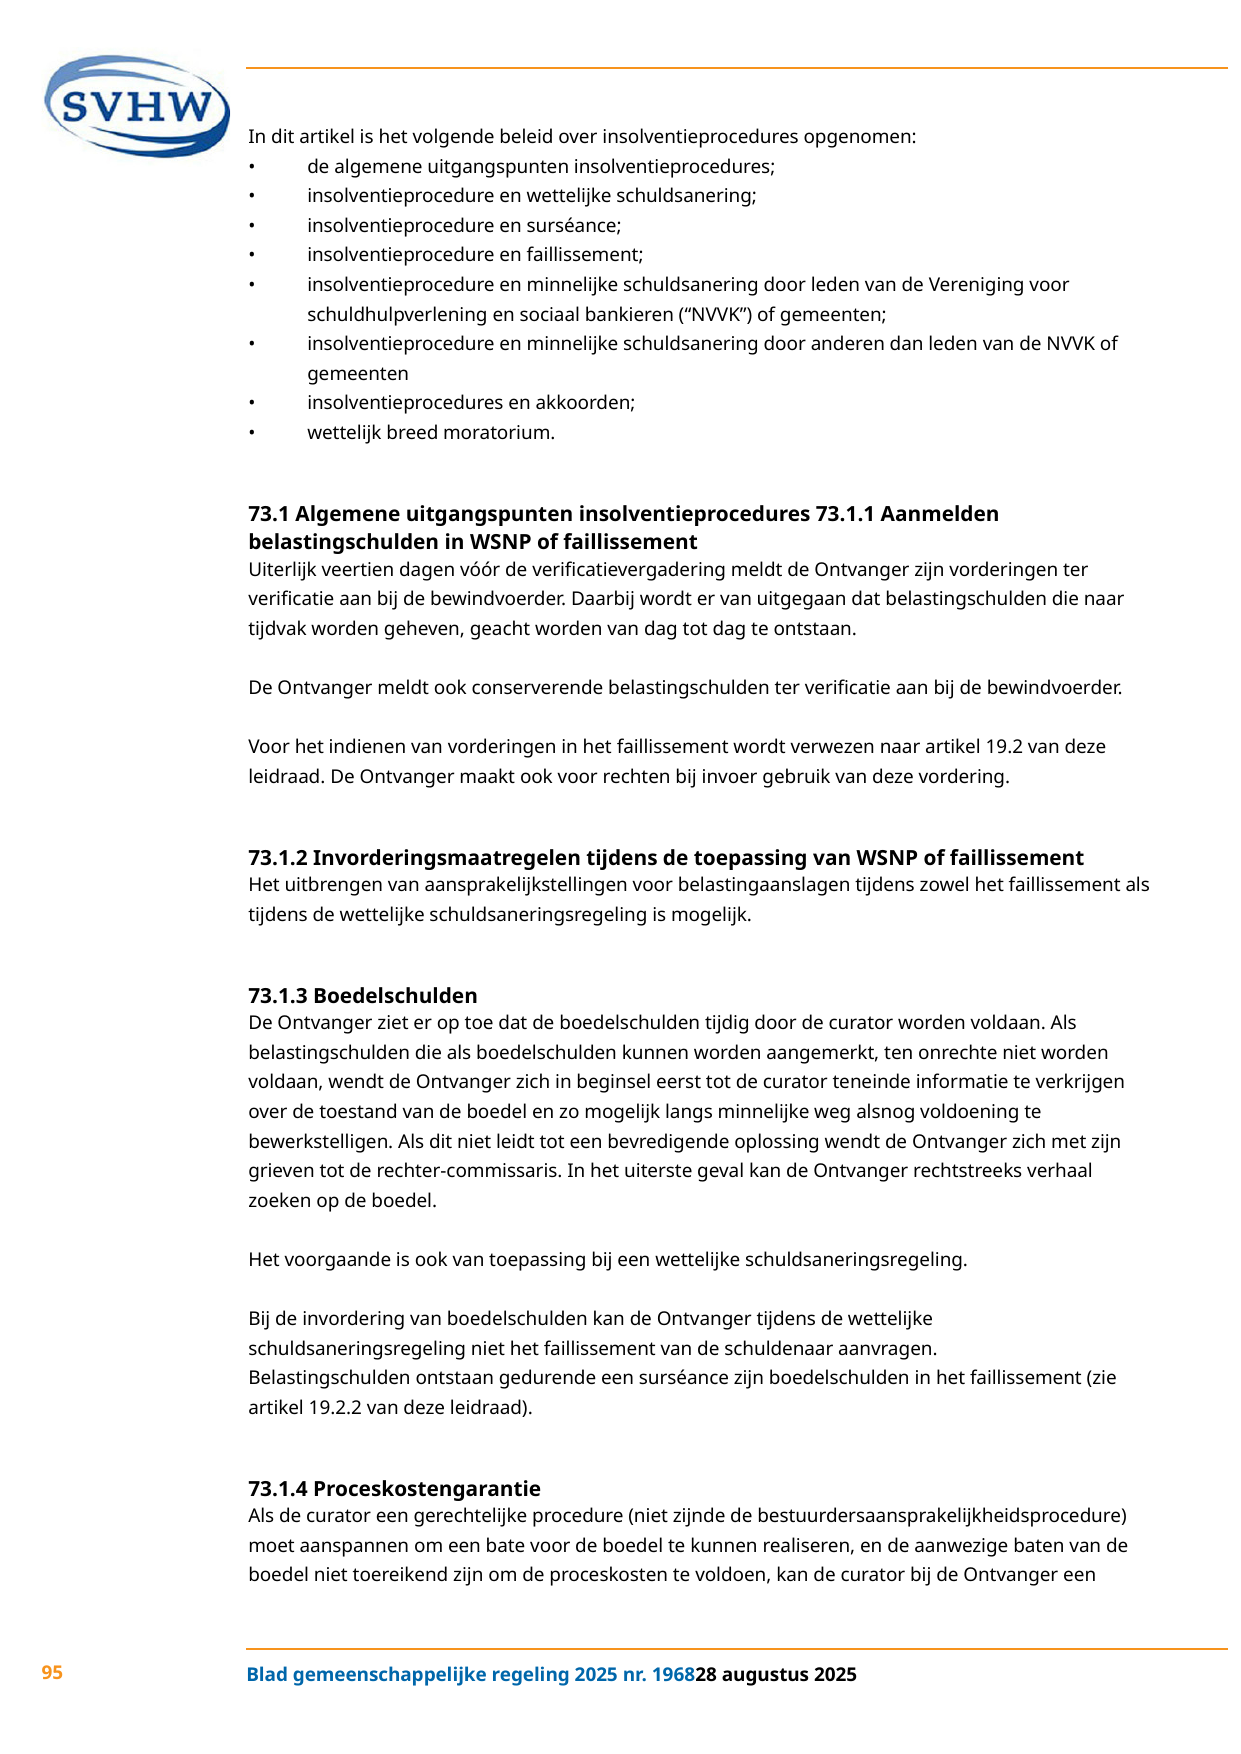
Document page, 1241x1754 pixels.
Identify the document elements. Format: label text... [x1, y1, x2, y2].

text 73.1.2 Invorderingsmaatregelen tijdens de toepassing van WSNP of faillissement [248, 843, 1152, 871]
list wettelijk breed moratorium. [248, 419, 1152, 445]
list insolventieprocedure en faillissement; [248, 242, 1152, 267]
text De Ontvanger meldt ook conserverende belastingschulden ter verificatie aan bij de bewindvoerder. [248, 674, 1152, 700]
text In dit artikel is het volgende beleid over insolventieprocedures opgenomen: [248, 123, 1152, 149]
list insolventieprocedure en minnelijke schuldsanering door leden van de Vereniging voor schuldhulpverlening en sociaal bankieren (“NVVK”) of gemeenten; [248, 271, 1152, 326]
text Belastingschulden ontstaan gedurende een surséance zijn boedelschulden in het faillissement (zie artikel 19.2.2 van deze leidraad). [248, 1364, 1152, 1420]
text Het voorgaande is ook van toepassing bij een wettelijke schuldsaneringsregeling. [248, 1246, 1152, 1272]
picture [41, 47, 231, 172]
text De Ontvanger ziet er op toe dat de boedelschulden tijdig door de curator worden voldaan. Als belastingschulden die als boedelschulden kunnen worden aangemerkt, ten onrechte niet worden voldaan, wendt de Ontvanger zich in beginsel eerst tot de curator teneinde informatie te verkrijgen over de toestand van de boedel en zo mogelijk langs minnelijke weg alsnog voldoening te bewerkstelligen. Als dit niet leidt tot een bevredigende oplossing wendt de Ontvanger zich met zijn grieven tot de rechter-commissaris. In het uiterste geval kan de Ontvanger rechtstreeks verhaal zoeken op de boedel. [248, 1009, 1152, 1213]
text 73.1.3 Boedelschulden [248, 981, 1152, 1009]
list insolventieprocedures en akkoorden; [248, 389, 1152, 415]
text Voor het indienen van vorderingen in het faillissement wordt verwezen naar artikel 19.2 van deze leidraad. De Ontvanger maakt ook voor rechten bij invoer gebruik van deze vordering. [248, 733, 1152, 789]
text 73.1.4 Proceskostengarantie [248, 1474, 1152, 1502]
text 73.1 Algemene uitgangspunten insolventieprocedures 73.1.1 Aanmelden belastingschulden in WSNP of faillissement [248, 499, 1152, 556]
text Uiterlijk veertien dagen vóór de verificatievergadering meldt de Ontvanger zijn vorderingen ter verificatie aan bij de bewindvoerder. Daarbij wordt er van uitgegaan dat belastingschulden die naar tijdvak worden geheven, geacht worden van dag tot dag te ontstaan. [248, 556, 1152, 641]
text Als de curator een gerechtelijke procedure (niet zijnde de bestuurdersaansprakelijkheidsprocedure) moet aanspannen om een bate voor de boedel te kunnen realiseren, en de aanwezige baten van de boedel niet toereikend zijn om de proceskosten te voldoen, kan de curator bij de Ontvanger een [248, 1502, 1152, 1587]
list insolventieprocedure en surséance; [248, 212, 1152, 238]
text Bij de invordering van boedelschulden kan de Ontvanger tijdens de wettelijke schuldsaneringsregeling niet het faillissement van de schuldenaar aanvragen. [248, 1305, 1152, 1361]
list insolventieprocedure en minnelijke schuldsanering door anderen dan leden van de NVVK of gemeenten [248, 330, 1152, 386]
list insolventieprocedure en wettelijke schuldsanering; [248, 182, 1152, 208]
list de algemene uitgangspunten insolventieprocedures; [248, 153, 1152, 178]
text Het uitbrengen van aansprakelijkstellingen voor belastingaanslagen tijdens zowel het faillissement als tijdens de wettelijke schuldsaneringsregeling is mogelijk. [248, 871, 1152, 927]
